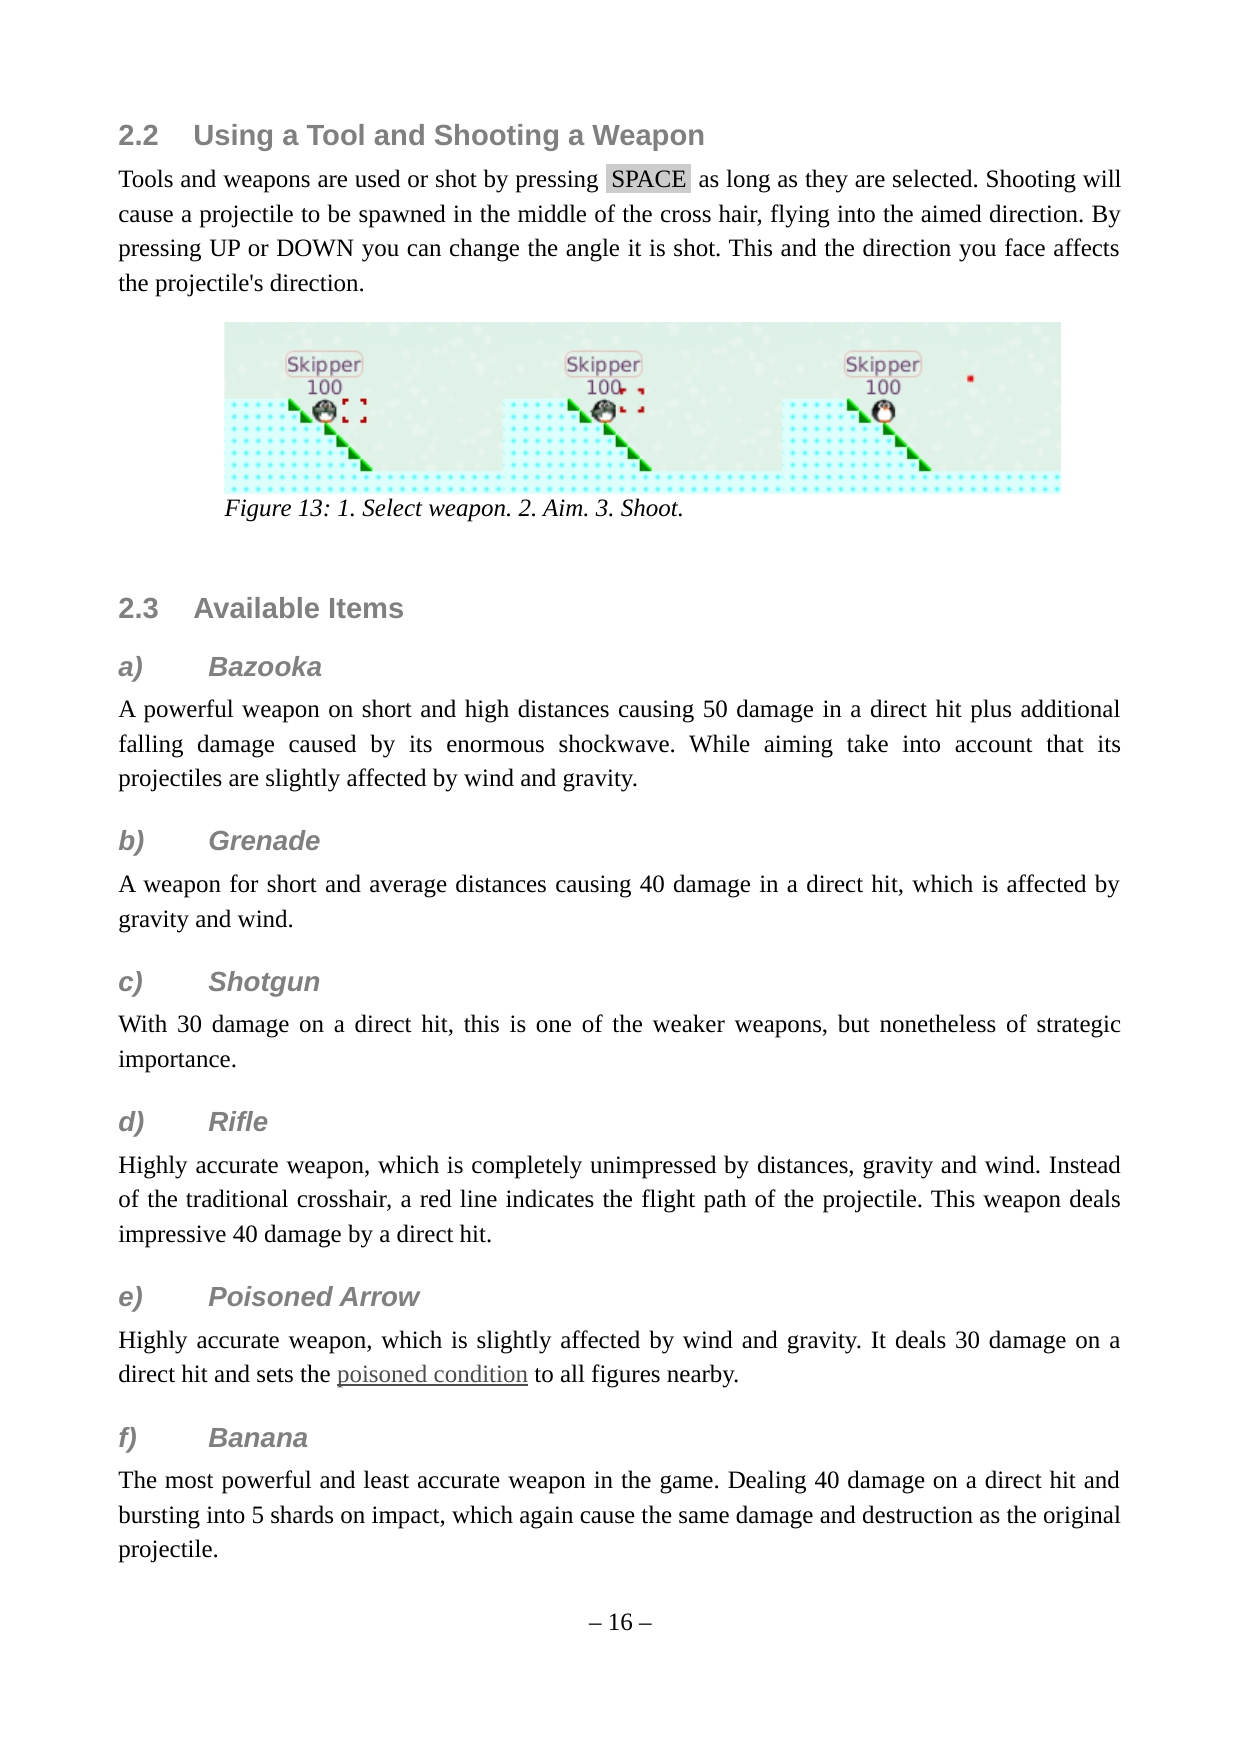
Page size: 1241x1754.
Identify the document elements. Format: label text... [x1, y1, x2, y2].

subtitle Banana [118, 1421, 1122, 1453]
text Tools and weapons are used or shot by pressing SPACE as long as they are selected. Shooting will cause a projectile to be spawned in the middle of the cross hair, flying into the aimed direction. By pressing UP or DOWN you can change the angle it is shot. This and the direction you face affects the projectile's direction. [118, 164, 1122, 296]
subtitle Grenade [118, 825, 1122, 857]
subtitle Available Items [118, 591, 1122, 625]
subtitle Poisoned Arrow [118, 1281, 1122, 1312]
text A weapon for short and average distances causing 40 damage in a direct hit, which is affected by gravity and wind. [118, 869, 1122, 932]
text Highly accurate weapon, which is slightly affected by wind and gravity. It deals 30 damage on a direct hit and sets the poisoned condition to all figures nearby. [118, 1325, 1122, 1388]
subtitle Using a Tool and Shooting a Weapon [118, 118, 1122, 152]
text With 30 damage on a direct hit, this is one of the weaker weapons, but nonetheless of strategic importance. [118, 1009, 1122, 1073]
text Figure 13: 1. Select weapon. 2. Aim. 3. Shoot. [224, 494, 1061, 522]
text The most powerful and least accurate weapon in the game. Dealing 40 damage on a direct hit and bursting into 5 shards on impact, which again cause the same damage and destruction as the original projectile. [118, 1465, 1122, 1563]
picture [224, 322, 1062, 494]
subtitle Bazooka [118, 650, 1122, 682]
subtitle Rifle [118, 1106, 1122, 1137]
subtitle Shotgun [118, 965, 1122, 997]
text Highly accurate weapon, which is completely unimpressed by distances, gravity and wind. Instead of the traditional crosshair, a red line indicates the flight path of the projectile. This weapon deals impressive 40 damage by a direct hit. [118, 1150, 1122, 1248]
text A powerful weapon on short and high distances causing 50 damage in a direct hit plus additional falling damage caused by its enormous shockwave. While aiming take into account that its projectiles are slightly affected by wind and gravity. [118, 694, 1122, 792]
